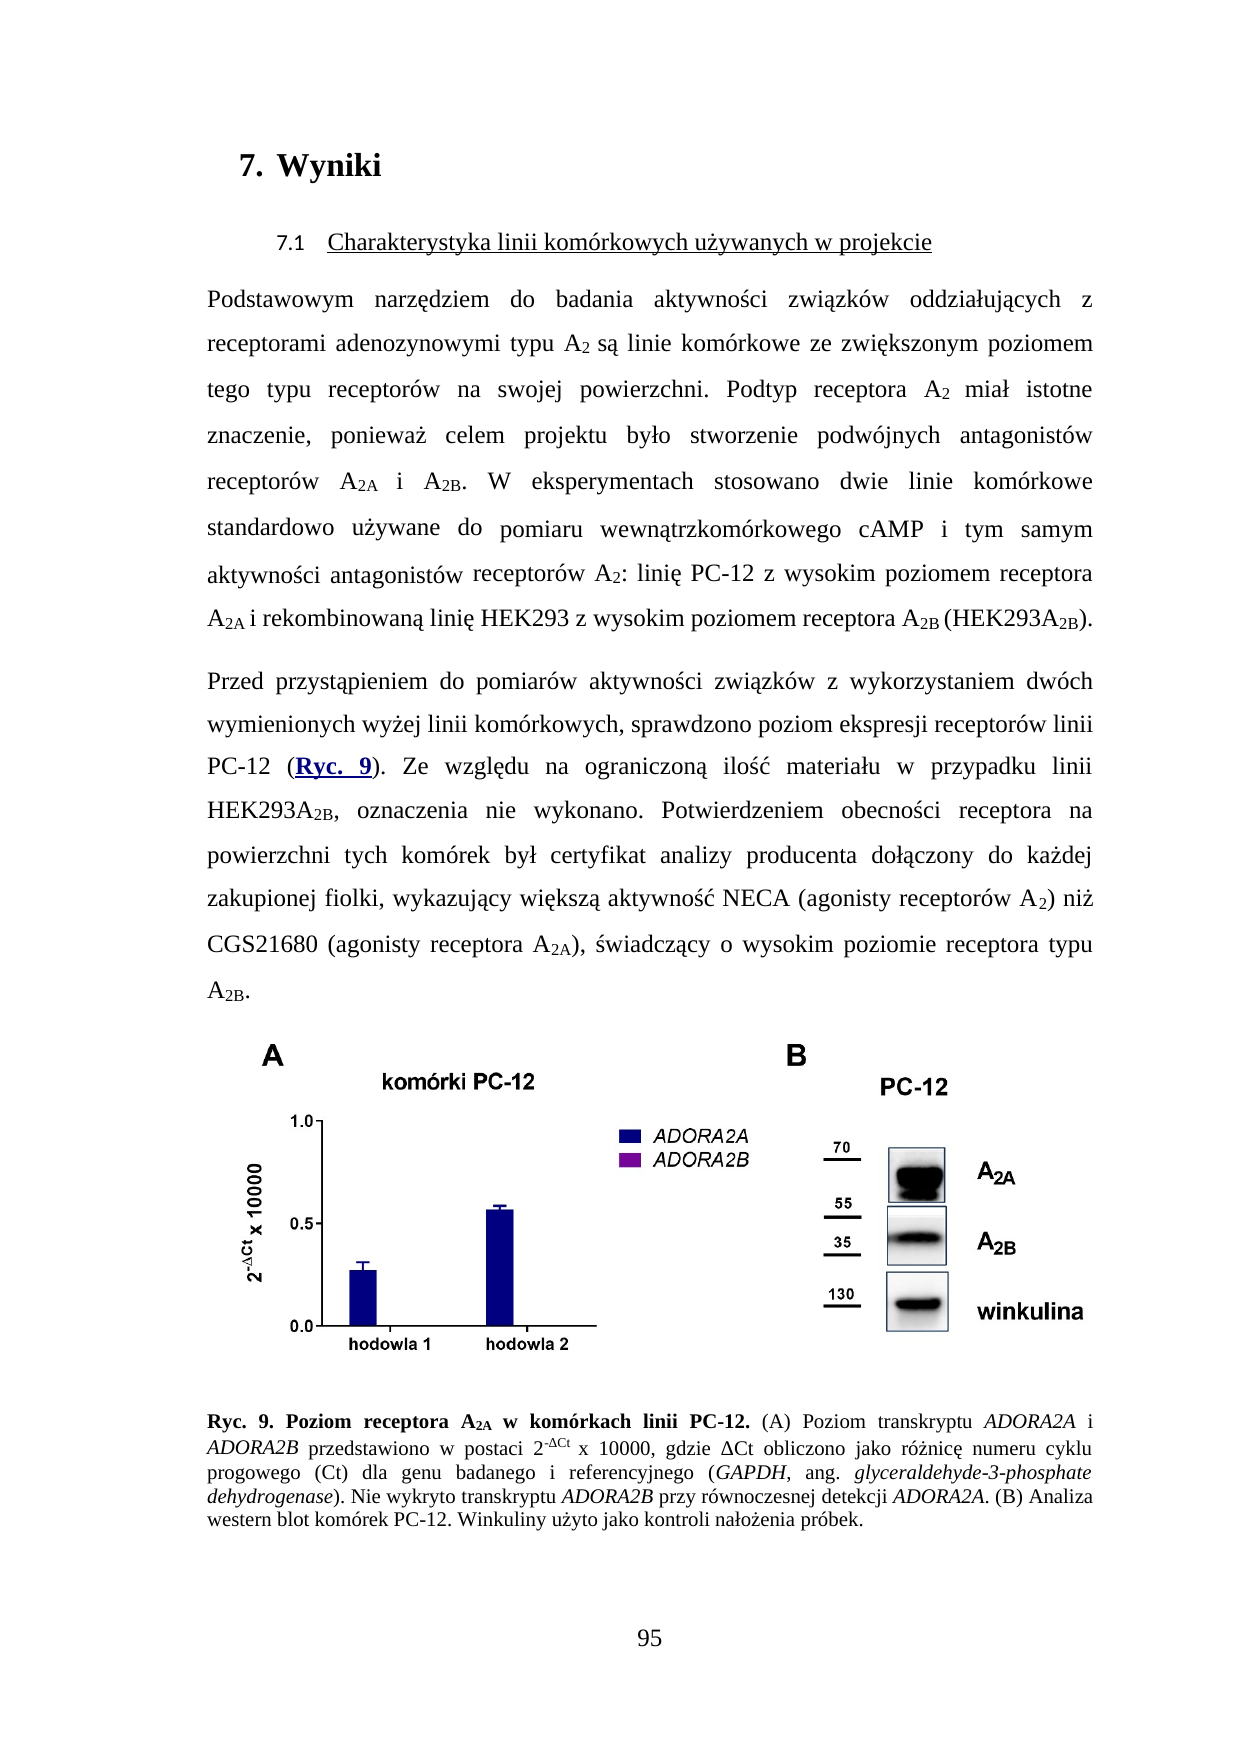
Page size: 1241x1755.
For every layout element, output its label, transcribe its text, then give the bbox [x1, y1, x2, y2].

text Przed przystąpieniem do pomiarów aktywności związków z wykorzystaniem dwóch wymienionych wyżej linii komórkowych, sprawdzono poziom ekspresji receptorów linii PC-12 (Ryc. 9). Ze względu na ograniczoną ilość materiału w przypadku linii HEK293A2B, oznaczenia nie wykonano. Potwierdzeniem obecności receptora na powierzchni tych komórek był certyfikat analizy producenta dołączony do każdej zakupionej fiolki, wykazujący większą aktywność NECA (agonisty receptorów A2) niż CGS21680 (agonisty receptora A2A), świadczący o wysokim poziomie receptora typu A2B. [207, 666, 1093, 1006]
text Podstawowym narzędziem do badania aktywności związków oddziałujących z receptorami adenozynowymi typu A2 są linie komórkowe ze zwiększonym poziomem tego typu receptorów na swojej powierzchni. Podtyp receptora A2 miał istotne znaczenie, ponieważ celem projektu było stworzenie podwójnych antagonistów receptorów A2A i A2B. W eksperymentach stosowano dwie linie komórkowe standardowo używane do pomiaru wewnątrzkomórkowego cAMP i tym samym aktywności antagonistów receptorów A2: linię PC-12 z wysokim poziomem receptora A2A i rekombinowaną linię HEK293 z wysokim poziomem receptora A2B (HEK293A2B). [207, 284, 1093, 634]
subtitle Wyniki [238, 146, 1105, 184]
list Charakterystyka linii komórkowych używanych w projekcie [276, 227, 1105, 256]
text Ryc. 9. Poziom receptora A2A w komórkach linii PC-12. (A) Poziom transkryptu ADORA2A i ADORA2B przedstawiono w postaci 2-ΔCt x 10000, gdzie ΔCt obliczono jako różnicę numeru cyklu progowego (Ct) dla genu badanego i referencyjnego (GAPDH, ang. glyceraldehyde-3-phosphate dehydrogenase). Nie wykryto transkryptu ADORA2B przy równoczesnej detekcji ADORA2A. (B) Analiza western blot komórek PC-12. Winkuliny użyto jako kontroli nałożenia próbek. [207, 1410, 1093, 1531]
